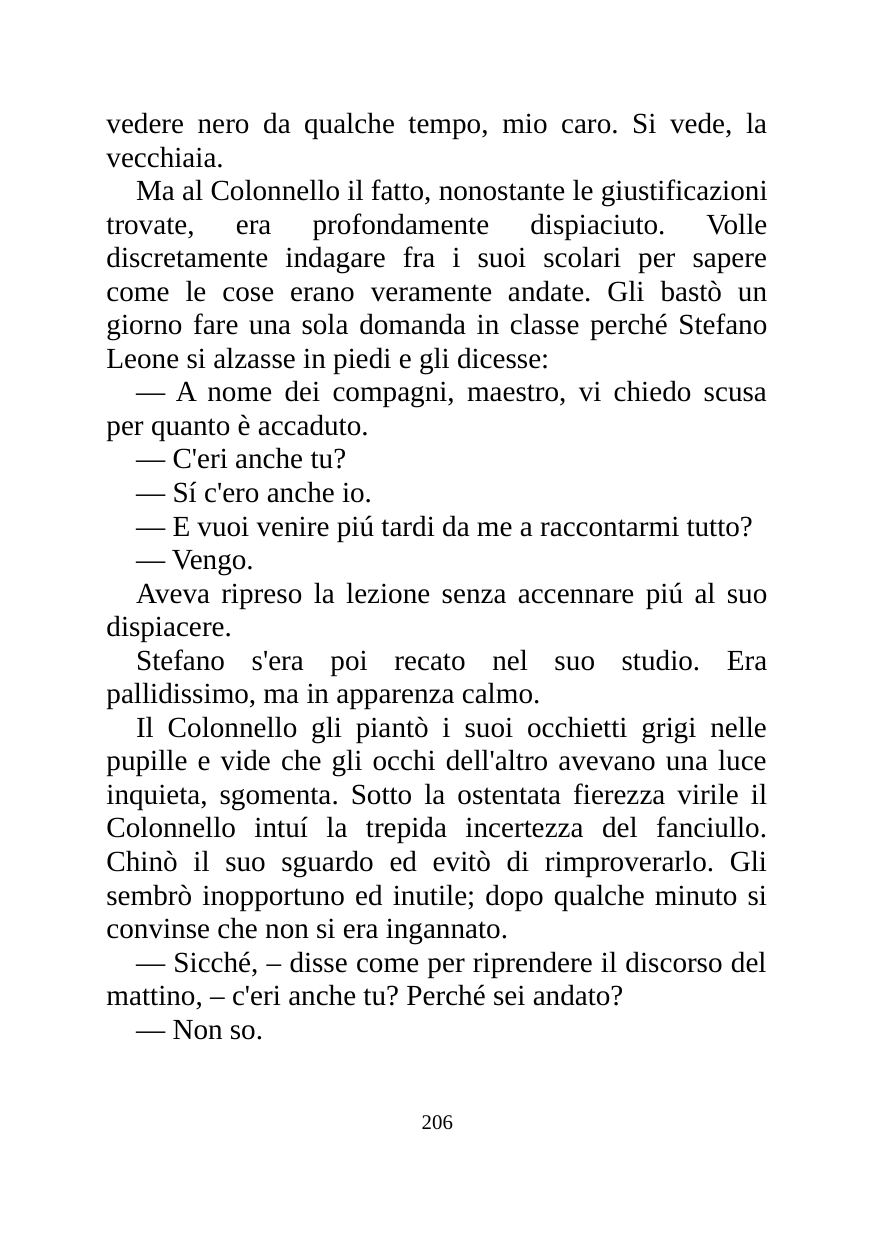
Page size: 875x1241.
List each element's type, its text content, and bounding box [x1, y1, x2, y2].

text — E vuoi venire piú tardi da me a raccontarmi tutto? [106, 509, 768, 542]
text — A nome dei compagni, maestro, vi chiedo scusa per quanto è accaduto. [106, 374, 768, 442]
text — Non so. [106, 1012, 768, 1045]
text — Sí c'ero anche io. [106, 475, 768, 509]
text Ma al Colonnello il fatto, nonostante le giustificazioni trovate, era profondamente dispiaciuto. Volle discretamente indagare fra i suoi scolari per sapere come le cose erano veramente andate. Gli bastò un giorno fare una sola domanda in classe perché Stefano Leone si alzasse in piedi e gli dicesse: [106, 173, 768, 374]
text vedere nero da qualche tempo, mio caro. Si vede, la vecchiaia. [106, 106, 768, 173]
text — Sicché, – disse come per riprendere il discorso del mattino, – c'eri anche tu? Perché sei andato? [106, 945, 768, 1012]
text Stefano s'era poi recato nel suo studio. Era pallidissimo, ma in apparenza calmo. [106, 643, 768, 710]
text — Vengo. [106, 542, 768, 576]
text Aveva ripreso la lezione senza accennare piú al suo dispiacere. [106, 576, 768, 643]
text — C'eri anche tu? [106, 442, 768, 475]
text Il Colonnello gli piantò i suoi occhietti grigi nelle pupille e vide che gli occhi dell'altro avevano una luce inquieta, sgomenta. Sotto la ostentata fierezza virile il Colonnello intuí la trepida incertezza del fanciullo. Chinò il suo sguardo ed evitò di rimproverarlo. Gli sembrò inopportuno ed inutile; dopo qualche minuto si convinse che non si era ingannato. [106, 710, 768, 945]
